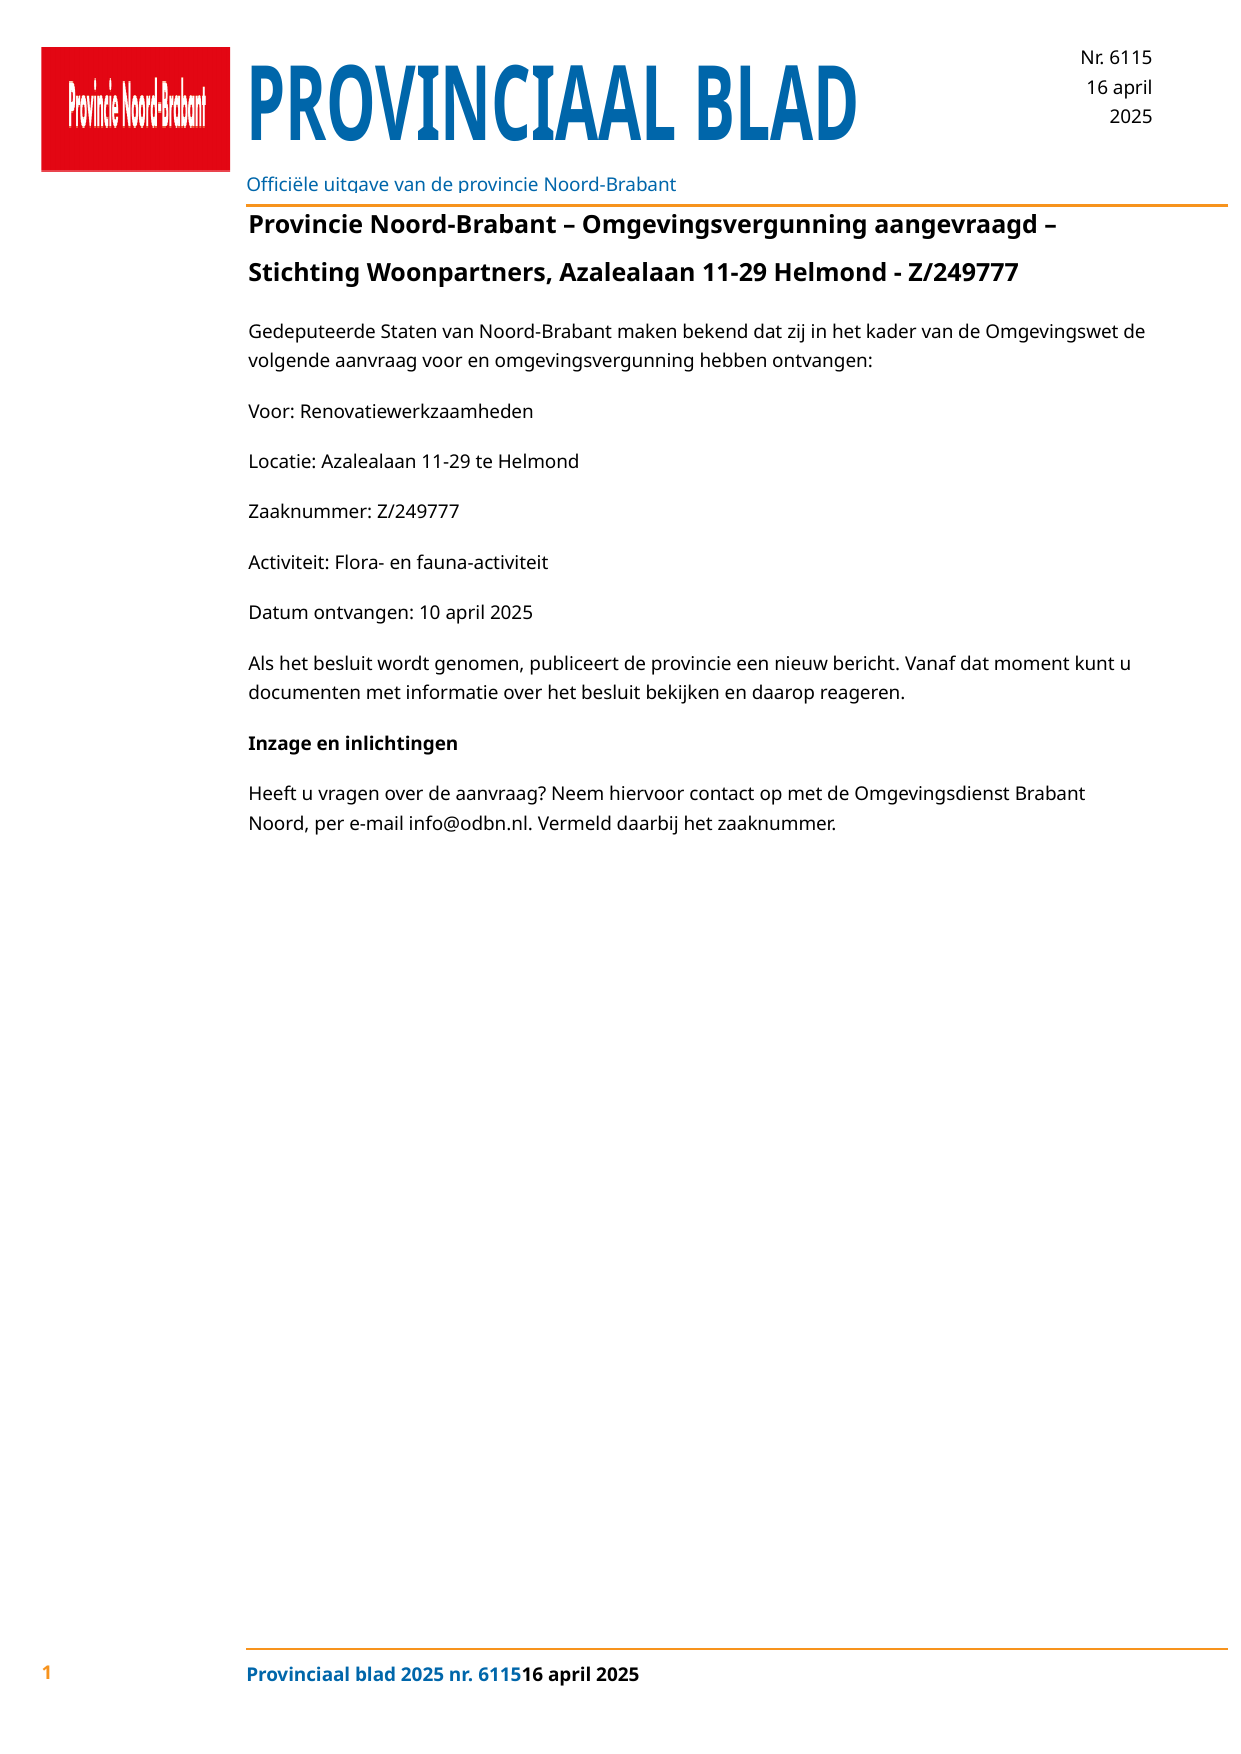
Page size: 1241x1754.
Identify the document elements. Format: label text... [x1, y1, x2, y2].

text Voor: Renovatiewerkzaamheden [248, 398, 1152, 424]
text Heeft u vragen over de aanvraag? Neem hiervoor contact op met de Omgevingsdienst Brabant Noord, per e-mail info@odbn.nl. Vermeld daarbij het zaaknummer. [248, 780, 1152, 836]
text Inzage en inlichtingen [248, 730, 1152, 756]
text Gedeputeerde Staten van Noord-Brabant maken bekend dat zij in het kader van de Omgevingswet de volgende aanvraag voor en omgevingsvergunning hebben ontvangen: [248, 318, 1152, 373]
text Activiteit: Flora- en fauna-activiteit [248, 549, 1152, 575]
text Als het besluit wordt genomen, publiceert de provincie een nieuw bericht. Vanaf dat moment kunt u documenten met informatie over het besluit bekijken en daarop reageren. [248, 650, 1152, 705]
text Provincie Noord-Brabant – Omgevingsvergunning aangevraagd – Stichting Woonpartners, Azalealaan 11-29 Helmond - Z/249777 [248, 207, 1152, 288]
picture [41, 47, 231, 172]
text Zaaknummer: Z/249777 [248, 499, 1152, 524]
text Locatie: Azalealaan 11-29 te Helmond [248, 448, 1152, 474]
text Datum ontvangen: 10 april 2025 [248, 599, 1152, 625]
